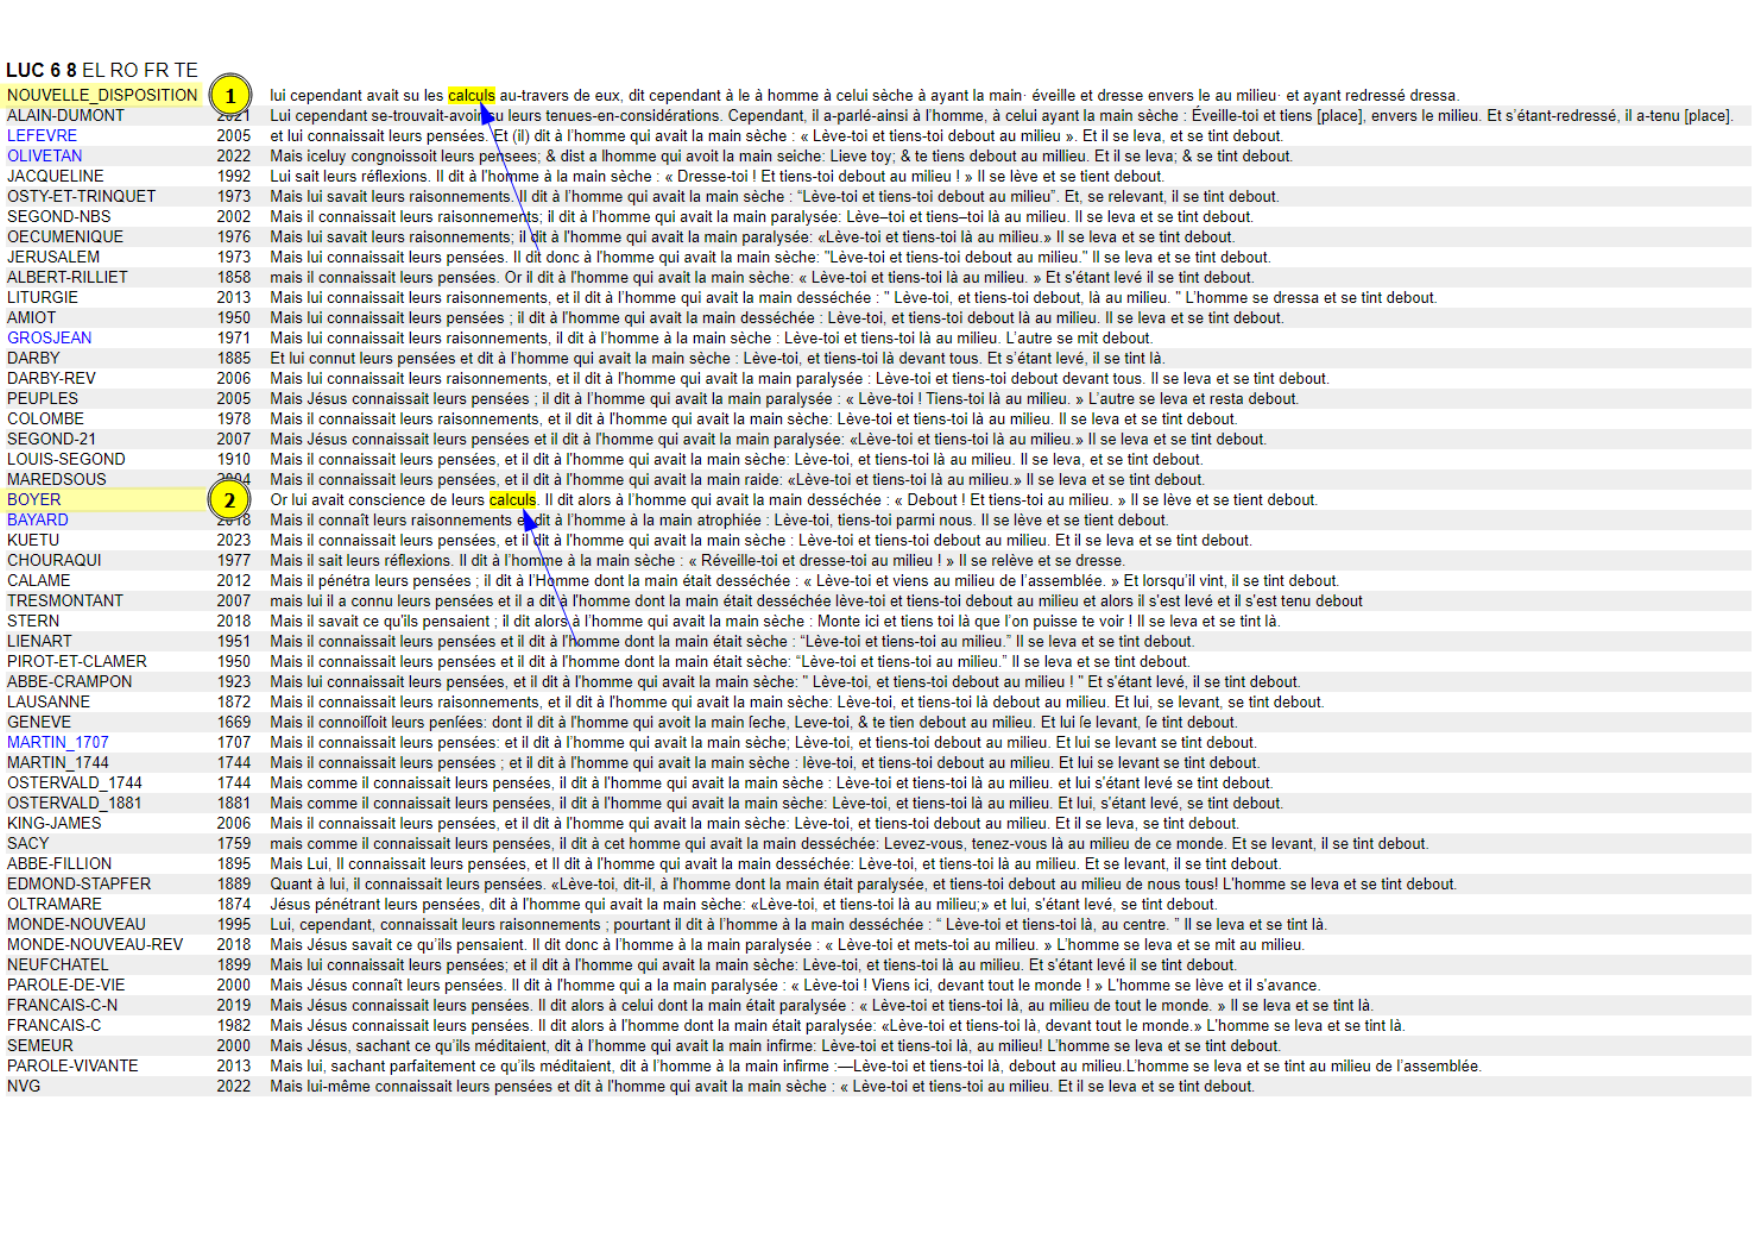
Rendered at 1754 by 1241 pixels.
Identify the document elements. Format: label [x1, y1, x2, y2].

picture [0, 59, 1754, 1100]
